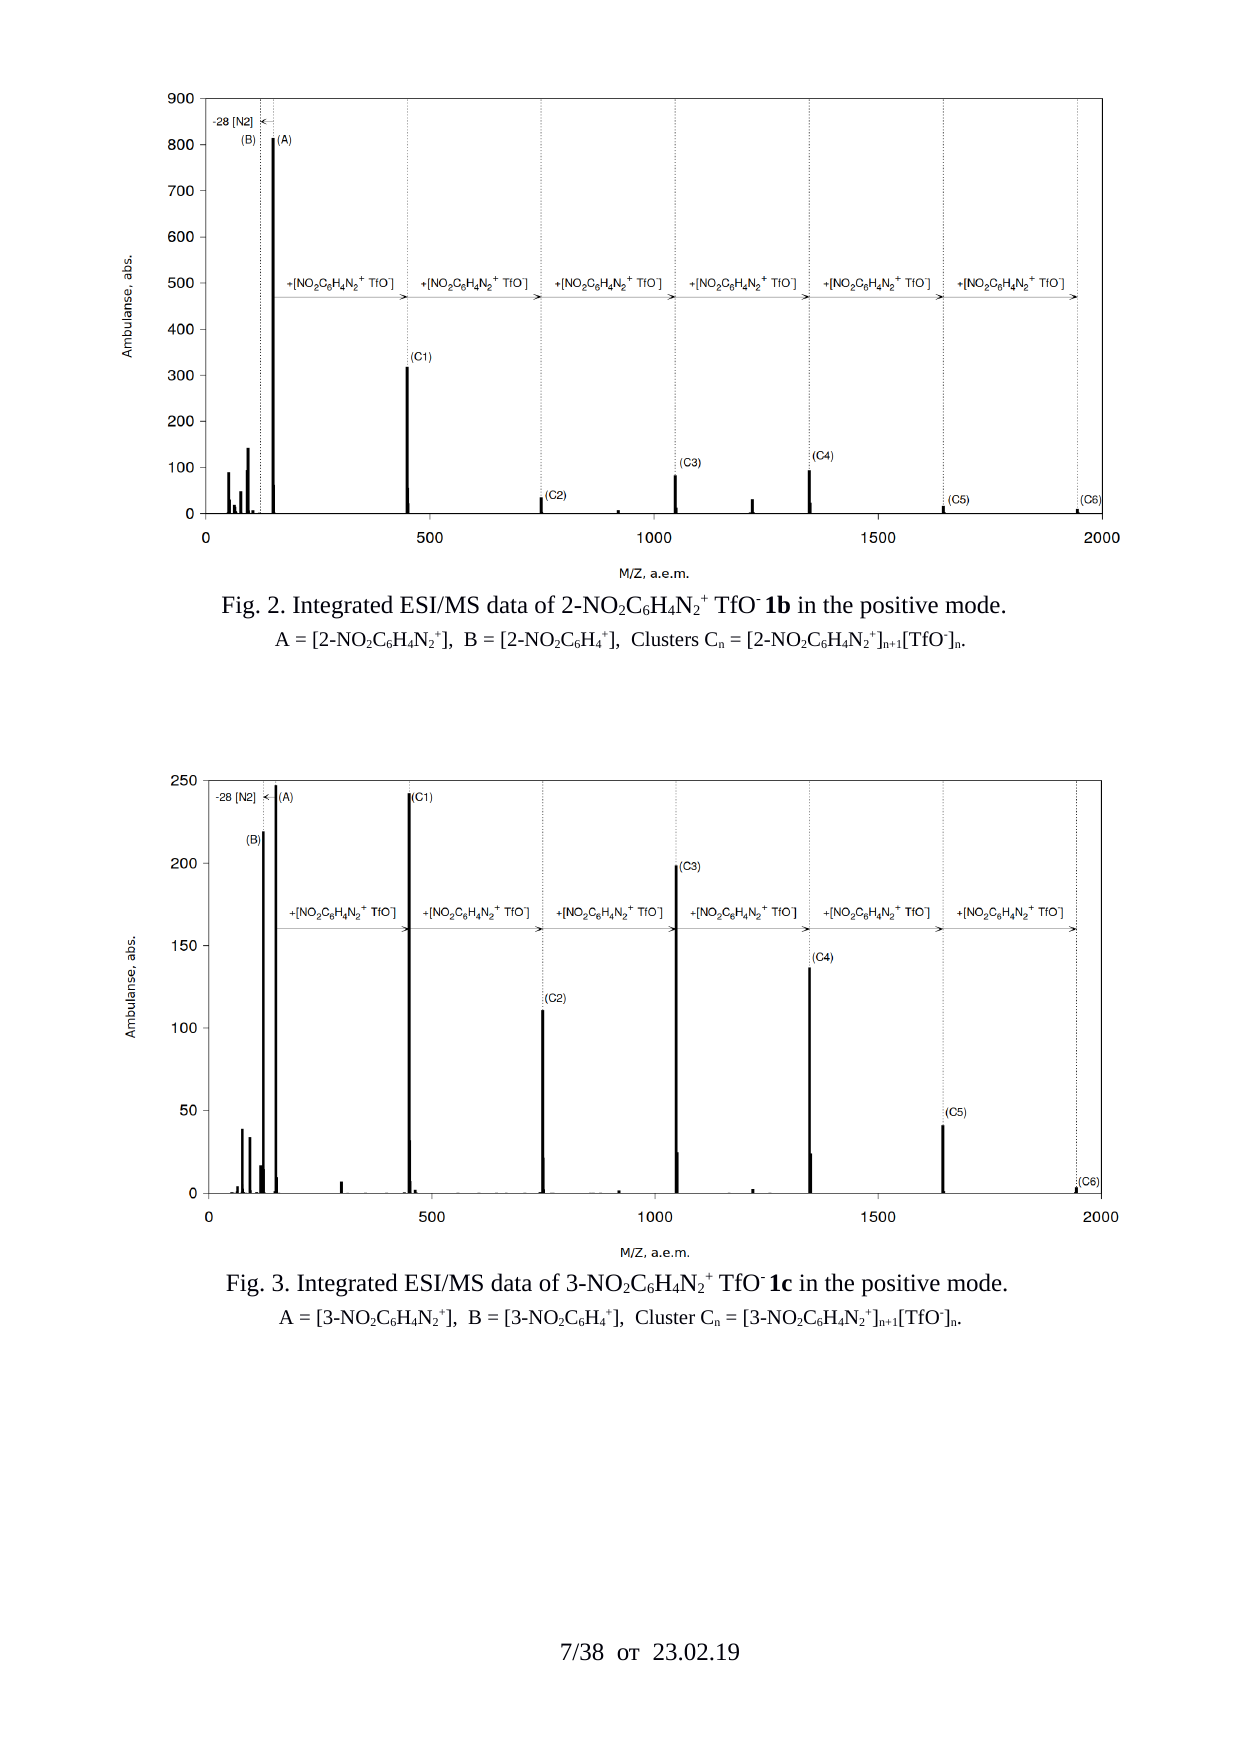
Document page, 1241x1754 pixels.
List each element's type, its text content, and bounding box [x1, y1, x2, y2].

text A = [3-NO2C6H4N2+], B = [3-NO2C6H4+], Cluster Cn = [3-NO2C6H4N2+]n+1[TfO-]n. [118, 1305, 1122, 1329]
picture [118, 88, 1123, 582]
picture [118, 770, 1123, 1260]
text Fig. 2. Integrated ESI/MS data of 2-NO2C6H4N2+ TfO- 1b in the positive mode. [118, 590, 1122, 619]
text A = [2-NO2C6H4N2+], B = [2-NO2C6H4+], Clusters Cn = [2-NO2C6H4N2+]n+1[TfO-]n. [118, 627, 1122, 651]
text Fig. 3. Integrated ESI/MS data of 3-NO2C6H4N2+ TfO- 1c in the positive mode. [118, 1268, 1122, 1297]
